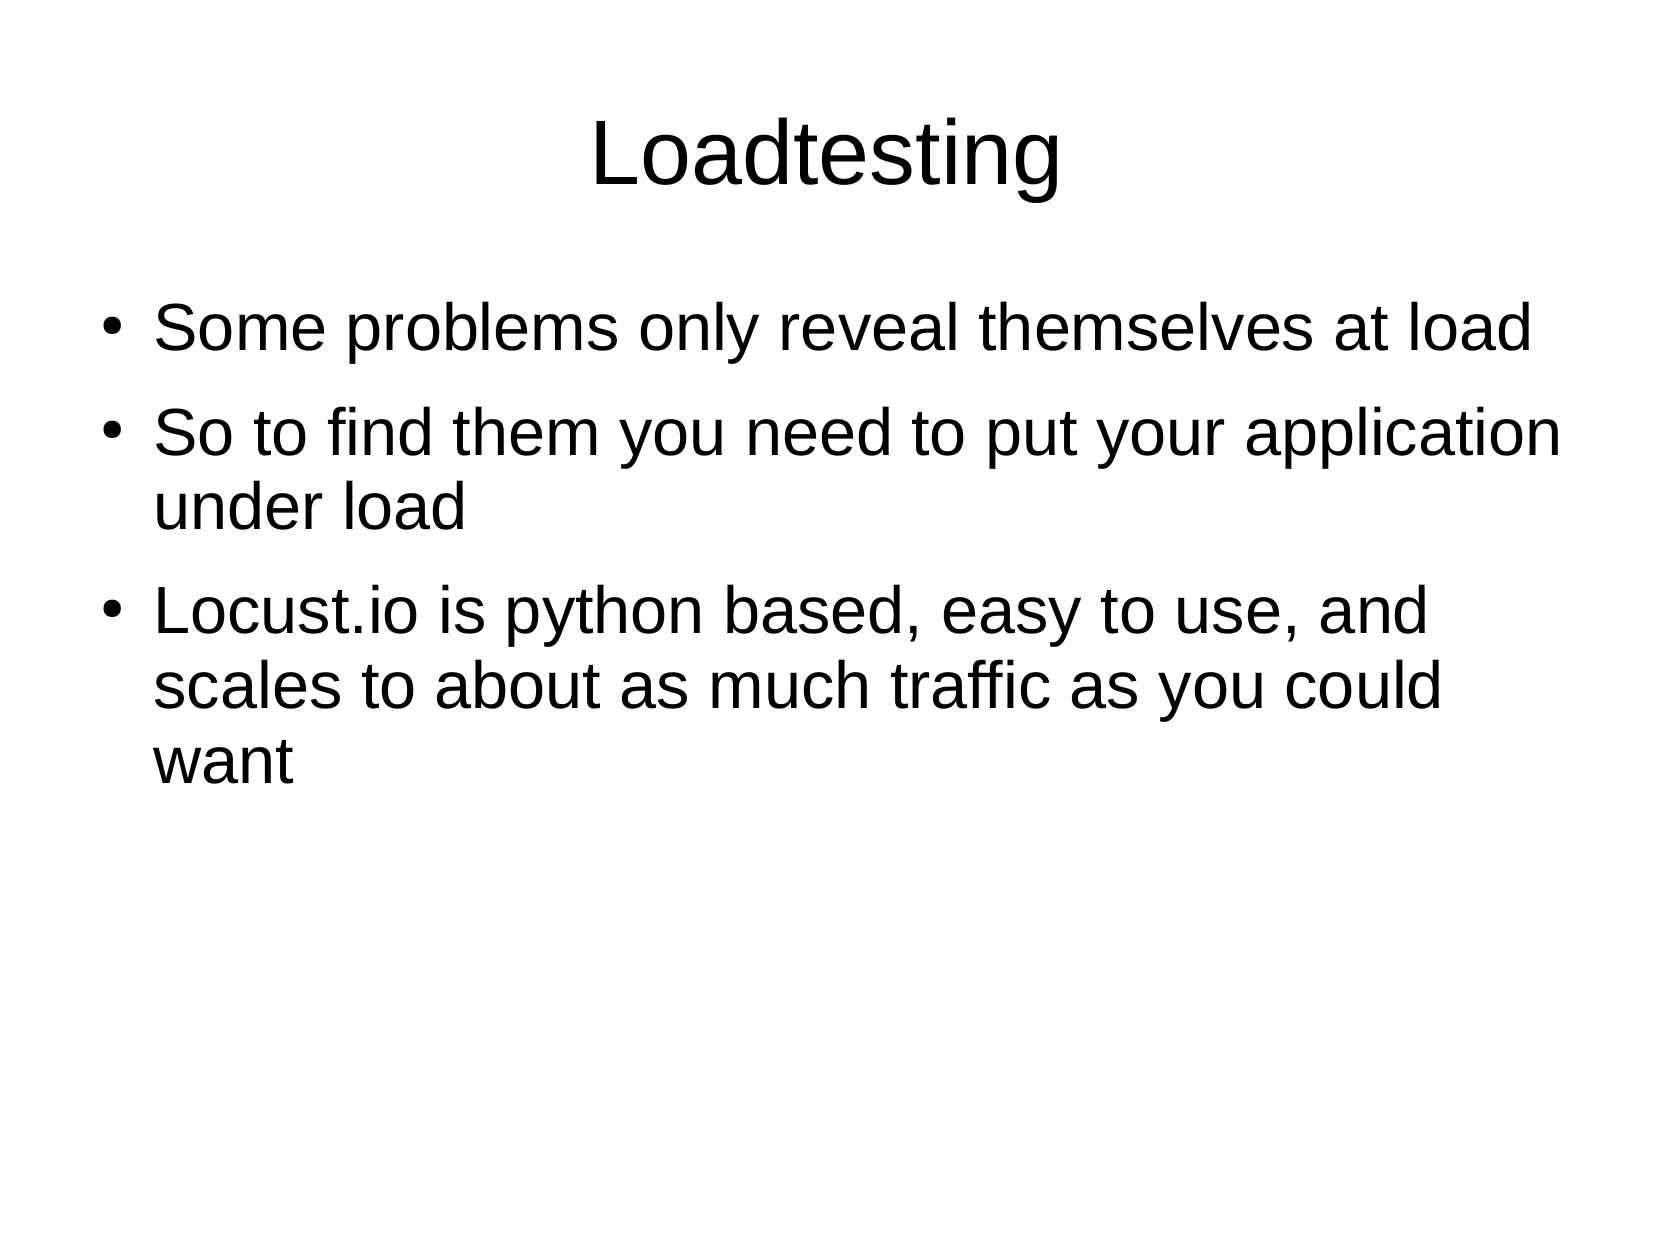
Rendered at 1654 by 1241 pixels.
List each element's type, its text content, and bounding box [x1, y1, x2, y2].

list Some problems only reveal themselves at load So to find them you need to put your application under load Locust.io is python based, easy to use, and scales to about as much traffic as you could want [82, 290, 1571, 1010]
title Loadtesting [82, 49, 1571, 257]
